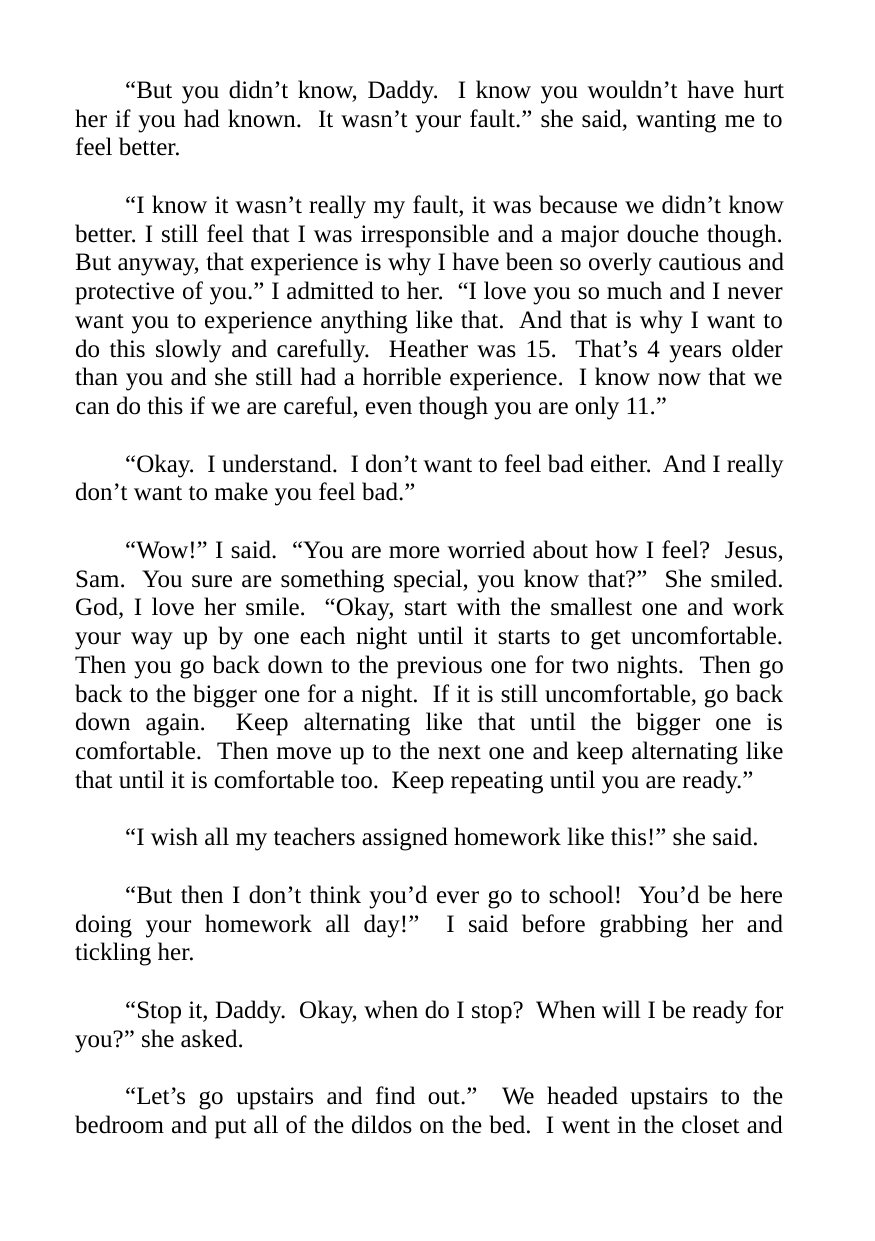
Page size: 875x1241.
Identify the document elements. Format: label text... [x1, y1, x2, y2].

text “I know it wasn’t really my fault, it was because we didn’t know better. I still feel that I was irresponsible and a major douche though. But anyway, that experience is why I have been so overly cautious and protective of you.” I admitted to her. “I love you so much and I never want you to experience anything like that. And that is why I want to do this slowly and carefully. Heather was 15. That’s 4 years older than you and she still had a horrible experience. I know now that we can do this if we are careful, even though you are only 11.” [75, 190, 784, 420]
text “But then I don’t think you’d ever go to school! You’d be here doing your homework all day!” I said before grabbing her and tickling her. [75, 880, 784, 966]
text “Okay. I understand. I don’t want to feel bad either. And I really don’t want to make you feel bad.” [75, 449, 784, 506]
text “Wow!” I said. “You are more worried about how I feel? Jesus, Sam. You sure are something special, you know that?” She smiled. God, I love her smile. “Okay, start with the smallest one and work your way up by one each night until it starts to get uncomfortable. Then you go back down to the previous one for two nights. Then go back to the bigger one for a night. If it is still uncomfortable, go back down again. Keep alternating like that until the bigger one is comfortable. Then move up to the next one and keep alternating like that until it is comfortable too. Keep repeating until you are ready.” [75, 535, 784, 794]
text “Let’s go upstairs and find out.” We headed upstairs to the bedroom and put all of the dildos on the bed. I went in the closet and [75, 1081, 784, 1139]
text “I wish all my teachers assigned homework like this!” she said. [75, 822, 784, 851]
text “But you didn’t know, Daddy. I know you wouldn’t have hurt her if you had known. It wasn’t your fault.” she said, wanting me to feel better. [75, 75, 784, 161]
text “Stop it, Daddy. Okay, when do I stop? When will I be ready for you?” she asked. [75, 995, 784, 1052]
